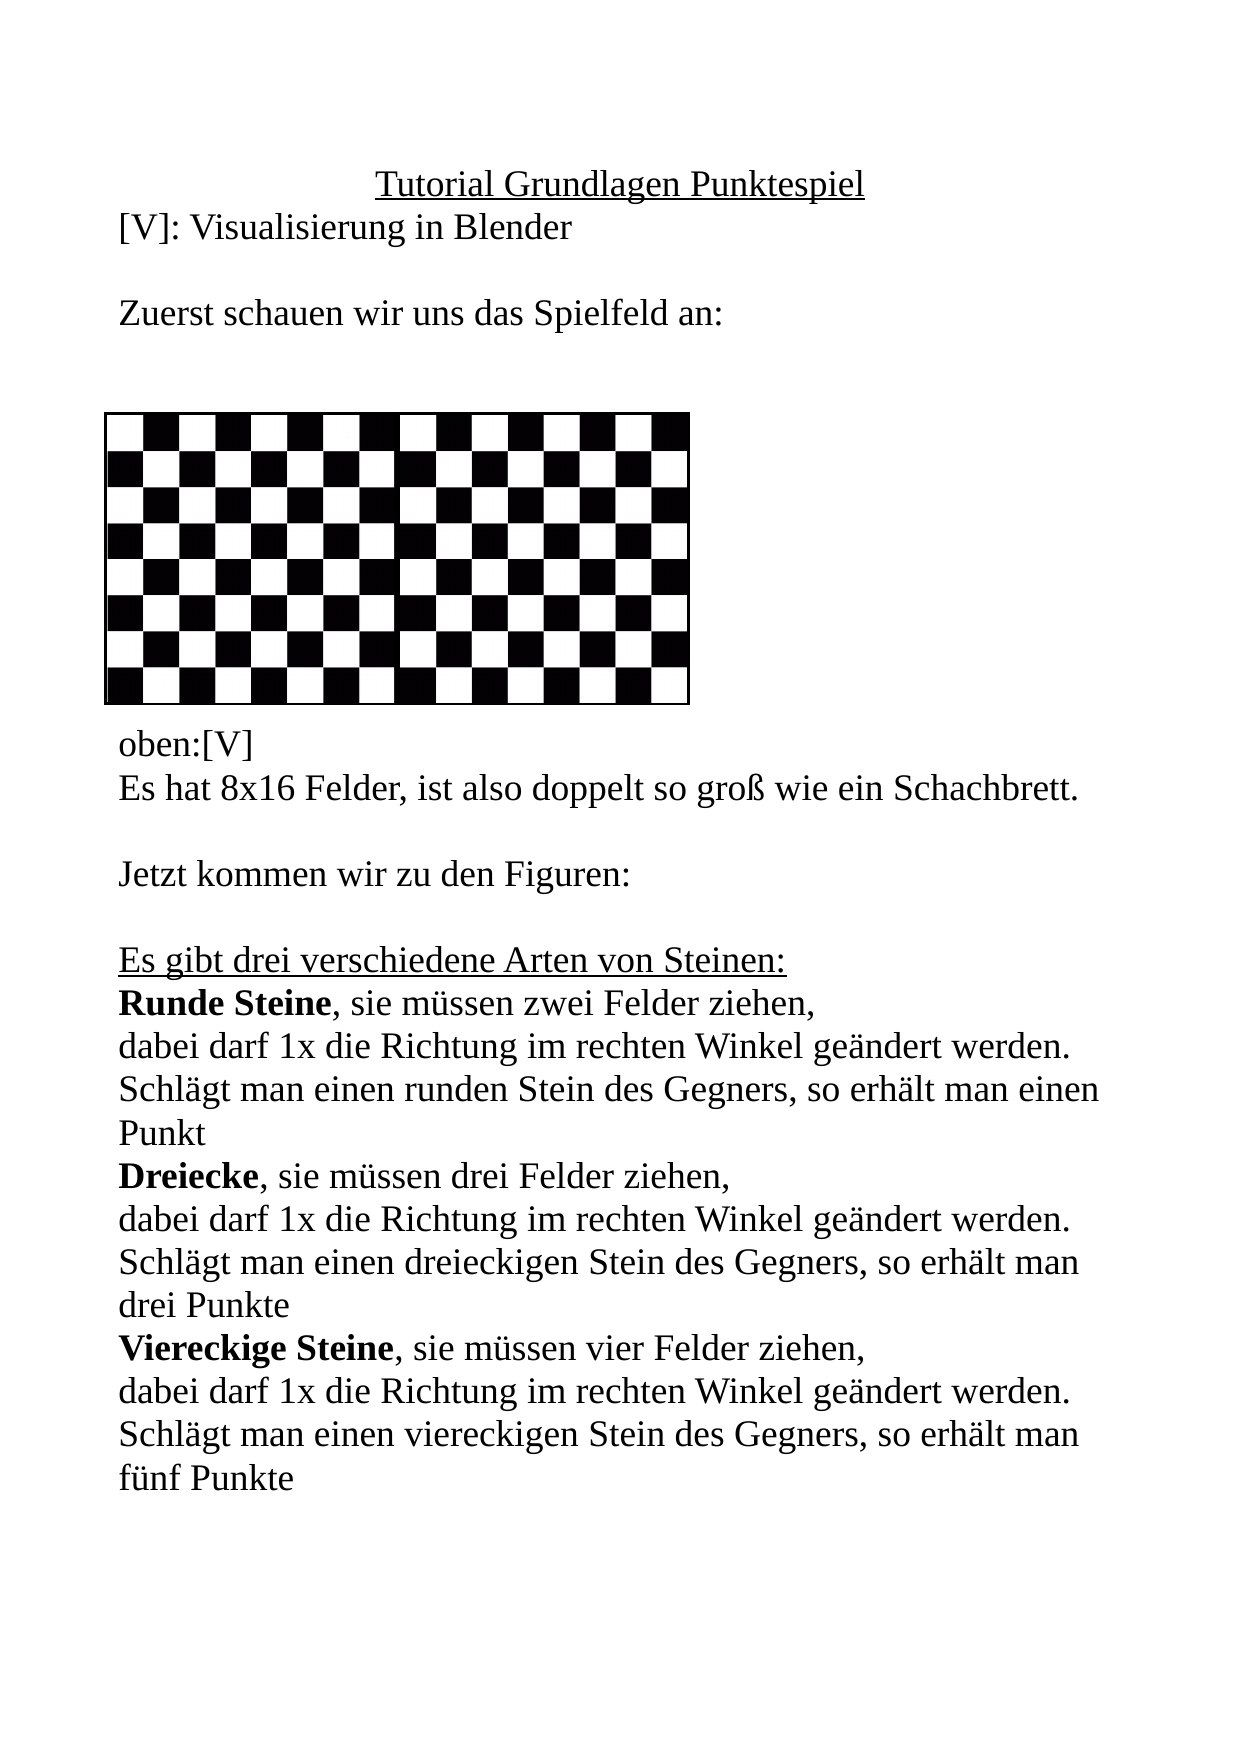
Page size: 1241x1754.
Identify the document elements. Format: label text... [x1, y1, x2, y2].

text Dreiecke, sie müssen drei Felder ziehen, [118, 1153, 1122, 1196]
text dabei darf 1x die Richtung im rechten Winkel geändert werden. [118, 1024, 1122, 1067]
picture [400, 415, 687, 703]
picture [107, 415, 395, 703]
text Jetzt kommen wir zu den Figuren: [118, 851, 1122, 894]
text dabei darf 1x die Richtung im rechten Winkel geändert werden. [118, 1196, 1122, 1239]
text Schlägt man einen dreieckigen Stein des Gegners, so erhält man drei Punkte [118, 1239, 1122, 1326]
text Es hat 8x16 Felder, ist also doppelt so groß wie ein Schachbrett. [118, 765, 1122, 808]
text Es gibt drei verschiedene Arten von Steinen: [118, 937, 1122, 981]
text oben:[V] [118, 722, 1122, 765]
text dabei darf 1x die Richtung im rechten Winkel geändert werden. [118, 1369, 1122, 1412]
text [V]: Visualisierung in Blender [118, 204, 1122, 247]
text Runde Steine, sie müssen zwei Felder ziehen, [118, 981, 1122, 1024]
text Schlägt man einen viereckigen Stein des Gegners, so erhält man fünf Punkte [118, 1412, 1122, 1498]
text Viereckige Steine, sie müssen vier Felder ziehen, [118, 1326, 1122, 1369]
text Tutorial Grundlagen Punktespiel [118, 161, 1122, 204]
text Schlägt man einen runden Stein des Gegners, so erhält man einen Punkt [118, 1067, 1122, 1153]
text Zuerst schauen wir uns das Spielfeld an: [118, 291, 1122, 334]
